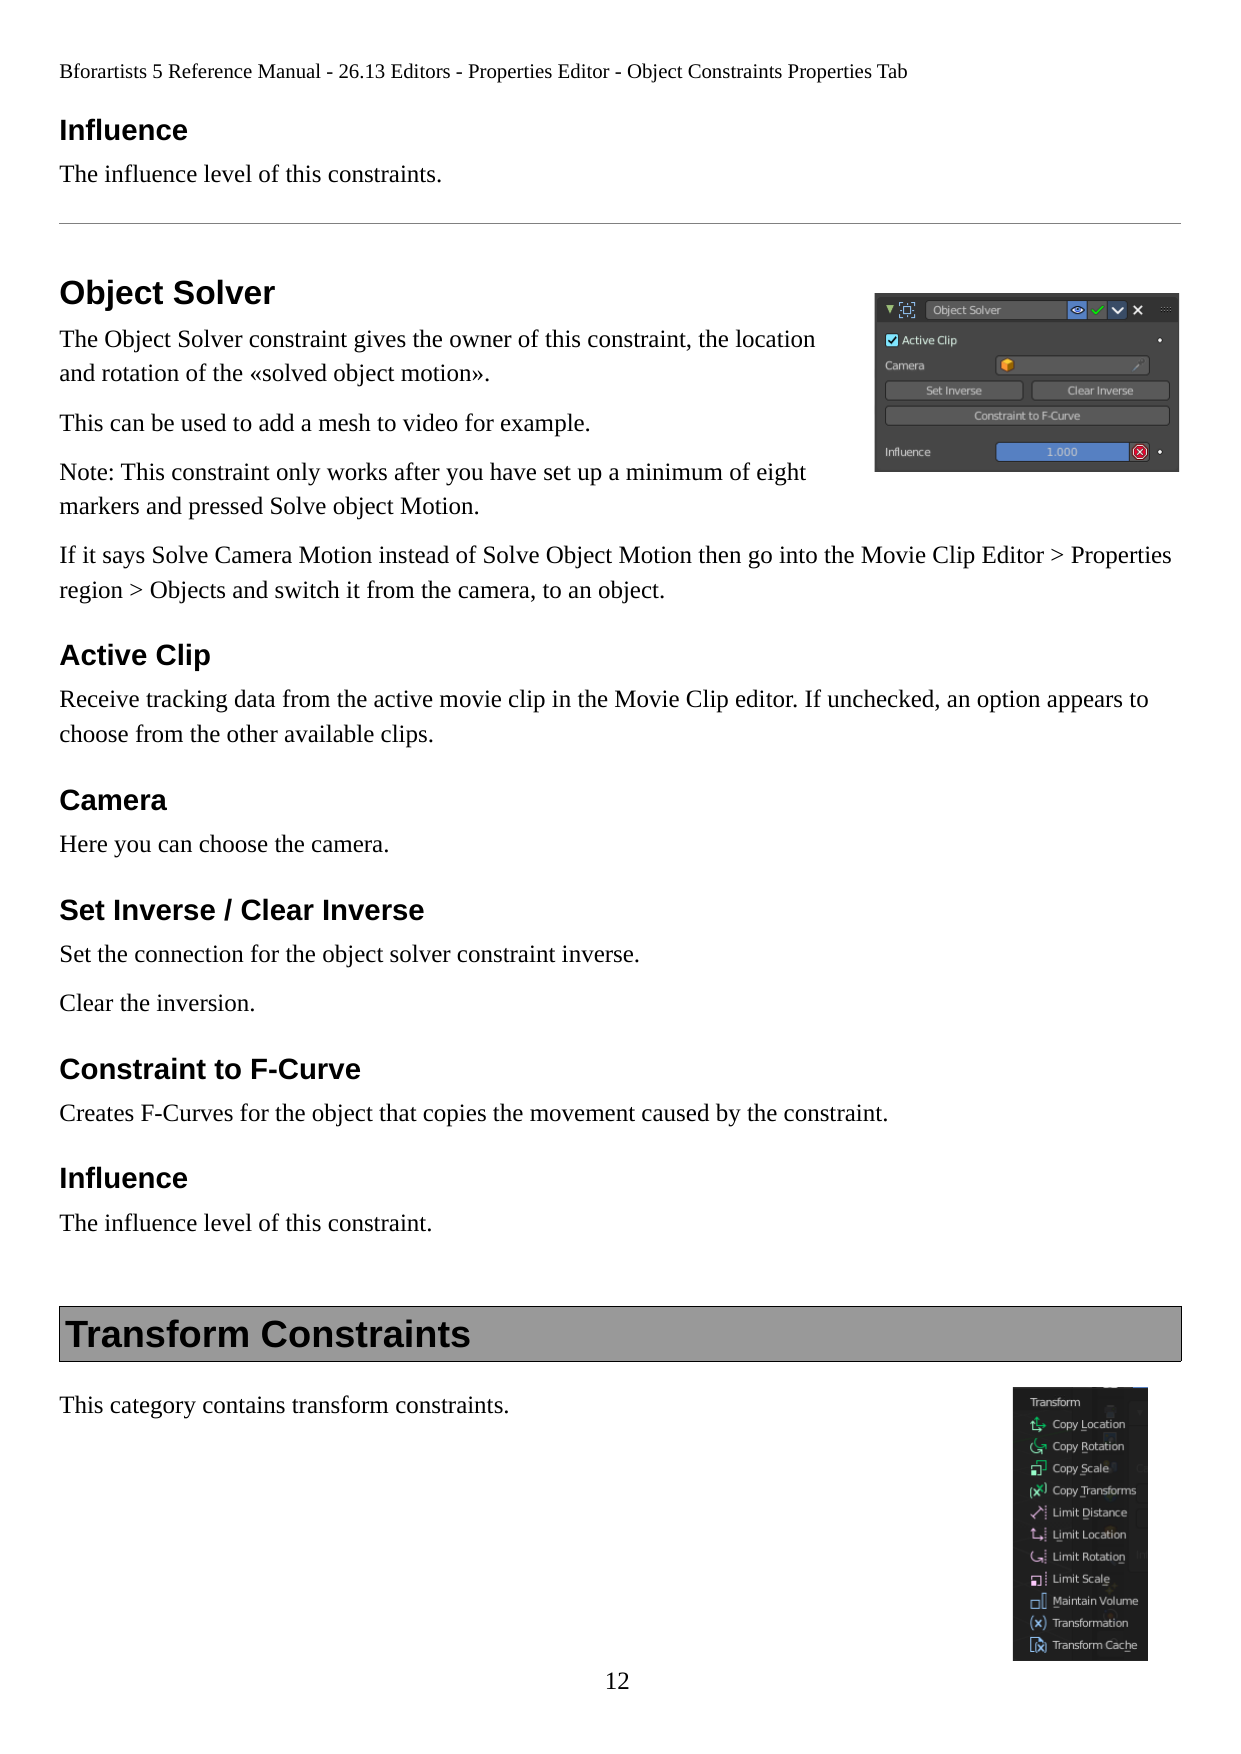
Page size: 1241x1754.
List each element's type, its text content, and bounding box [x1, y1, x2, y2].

subtitle Influence [59, 1161, 1181, 1195]
text Note: This constraint only works after you have set up a minimum of eight markers and pressed Solve object Motion. [59, 457, 1181, 520]
text The influence level of this constraints. [59, 159, 1181, 188]
text Receive tracking data from the active movie clip in the Movie Clip editor. If unchecked, an option appears to choose from the other available clips. [59, 684, 1181, 748]
text Creates F-Curves for the object that copies the movement caused by the constraint. [59, 1098, 1181, 1127]
picture [874, 293, 1180, 472]
subtitle Active Clip [59, 638, 1181, 672]
text The Object Solver constraint gives the owner of this constraint, the location and rotation of the «solved object motion». [59, 324, 874, 387]
subtitle Influence [59, 113, 1181, 146]
subtitle Camera [59, 783, 1181, 816]
subtitle Set Inverse / Clear Inverse [59, 893, 1181, 926]
text This category contains transform constraints. [59, 1390, 1012, 1419]
subtitle Object Solver [59, 273, 1181, 312]
text Set the connection for the object solver constraint inverse. [59, 939, 1181, 968]
table_header Transform Constraints [60, 1307, 1181, 1361]
text Clear the inversion. [59, 988, 1181, 1017]
text This can be used to add a mesh to video for example. [59, 408, 874, 436]
text If it says Solve Camera Motion instead of Solve Object Motion then go into the Movie Clip Editor > Properties region > Objects and switch it from the camera, to an object. [59, 540, 1181, 603]
subtitle Constraint to F-Curve [59, 1052, 1181, 1085]
picture [1012, 1387, 1148, 1661]
text Here you can choose the camera. [59, 829, 1181, 858]
text [1148, 1390, 1181, 1419]
text The influence level of this constraint. [59, 1208, 1181, 1236]
